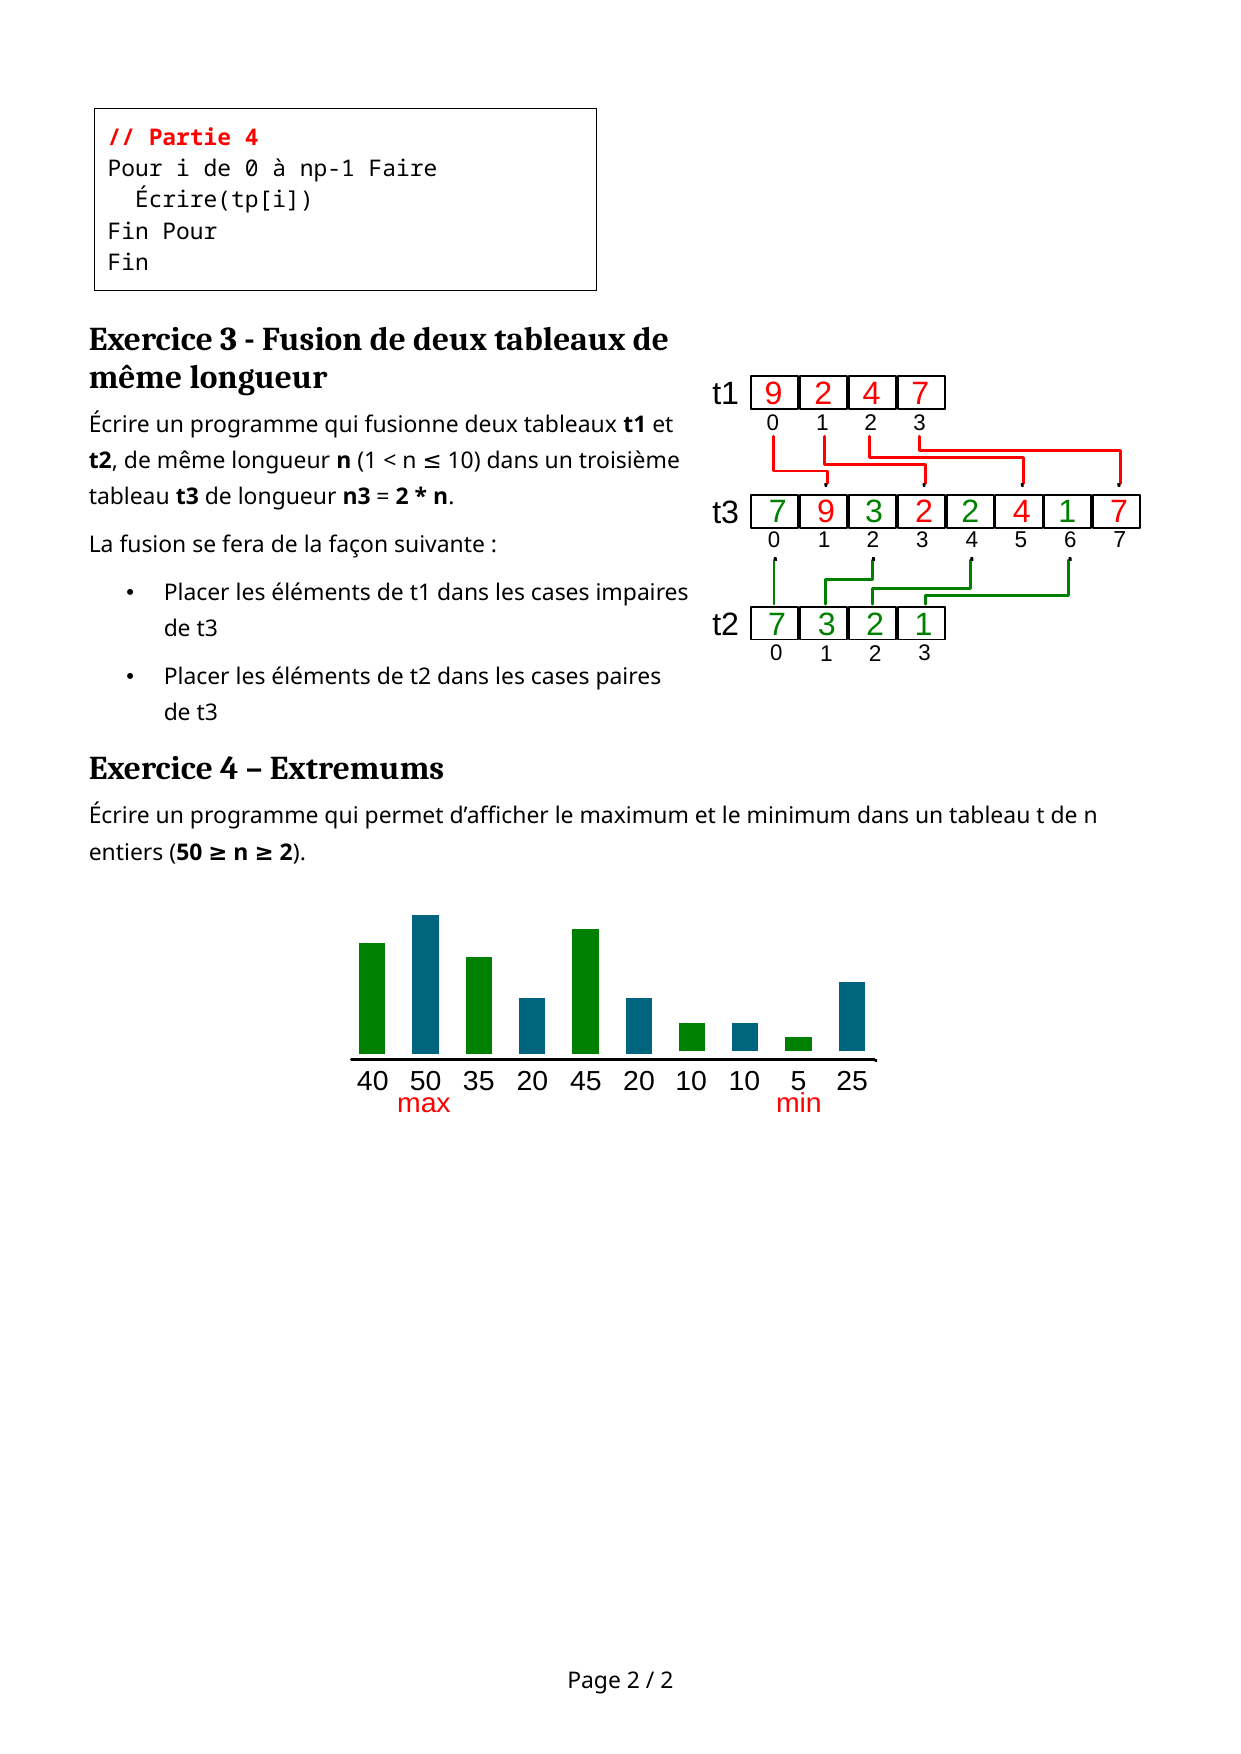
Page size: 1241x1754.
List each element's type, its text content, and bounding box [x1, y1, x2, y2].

text Écrire un programme qui fusionne deux tableaux t1 et t2, de même longueur n (1 < n ≤ 10) dans un troisième tableau t3 de longueur n3 = 2 * n. [88, 408, 1152, 512]
table_header // Partie 4 Pour i de 0 à np-1 Faire Écrire(tp[i]) Fin Pour Fin [89, 90, 602, 308]
subtitle Exercice 3 - Fusion de deux tableaux de même longueur [88, 320, 1152, 397]
subtitle Exercice 4 – Extremums [88, 749, 1152, 788]
text La fusion se fera de la façon suivante : [88, 528, 1152, 559]
text Écrire un programme qui permet d’afficher le maximum et le minimum dans un tableau t de n entiers (50 ≥ n ≥ 2). [88, 799, 1152, 867]
list Placer les éléments de t1 dans les cases impaires de t3 [126, 576, 1152, 643]
list Placer les éléments de t2 dans les cases paires de t3 [126, 660, 1152, 727]
table_header [602, 90, 1152, 308]
